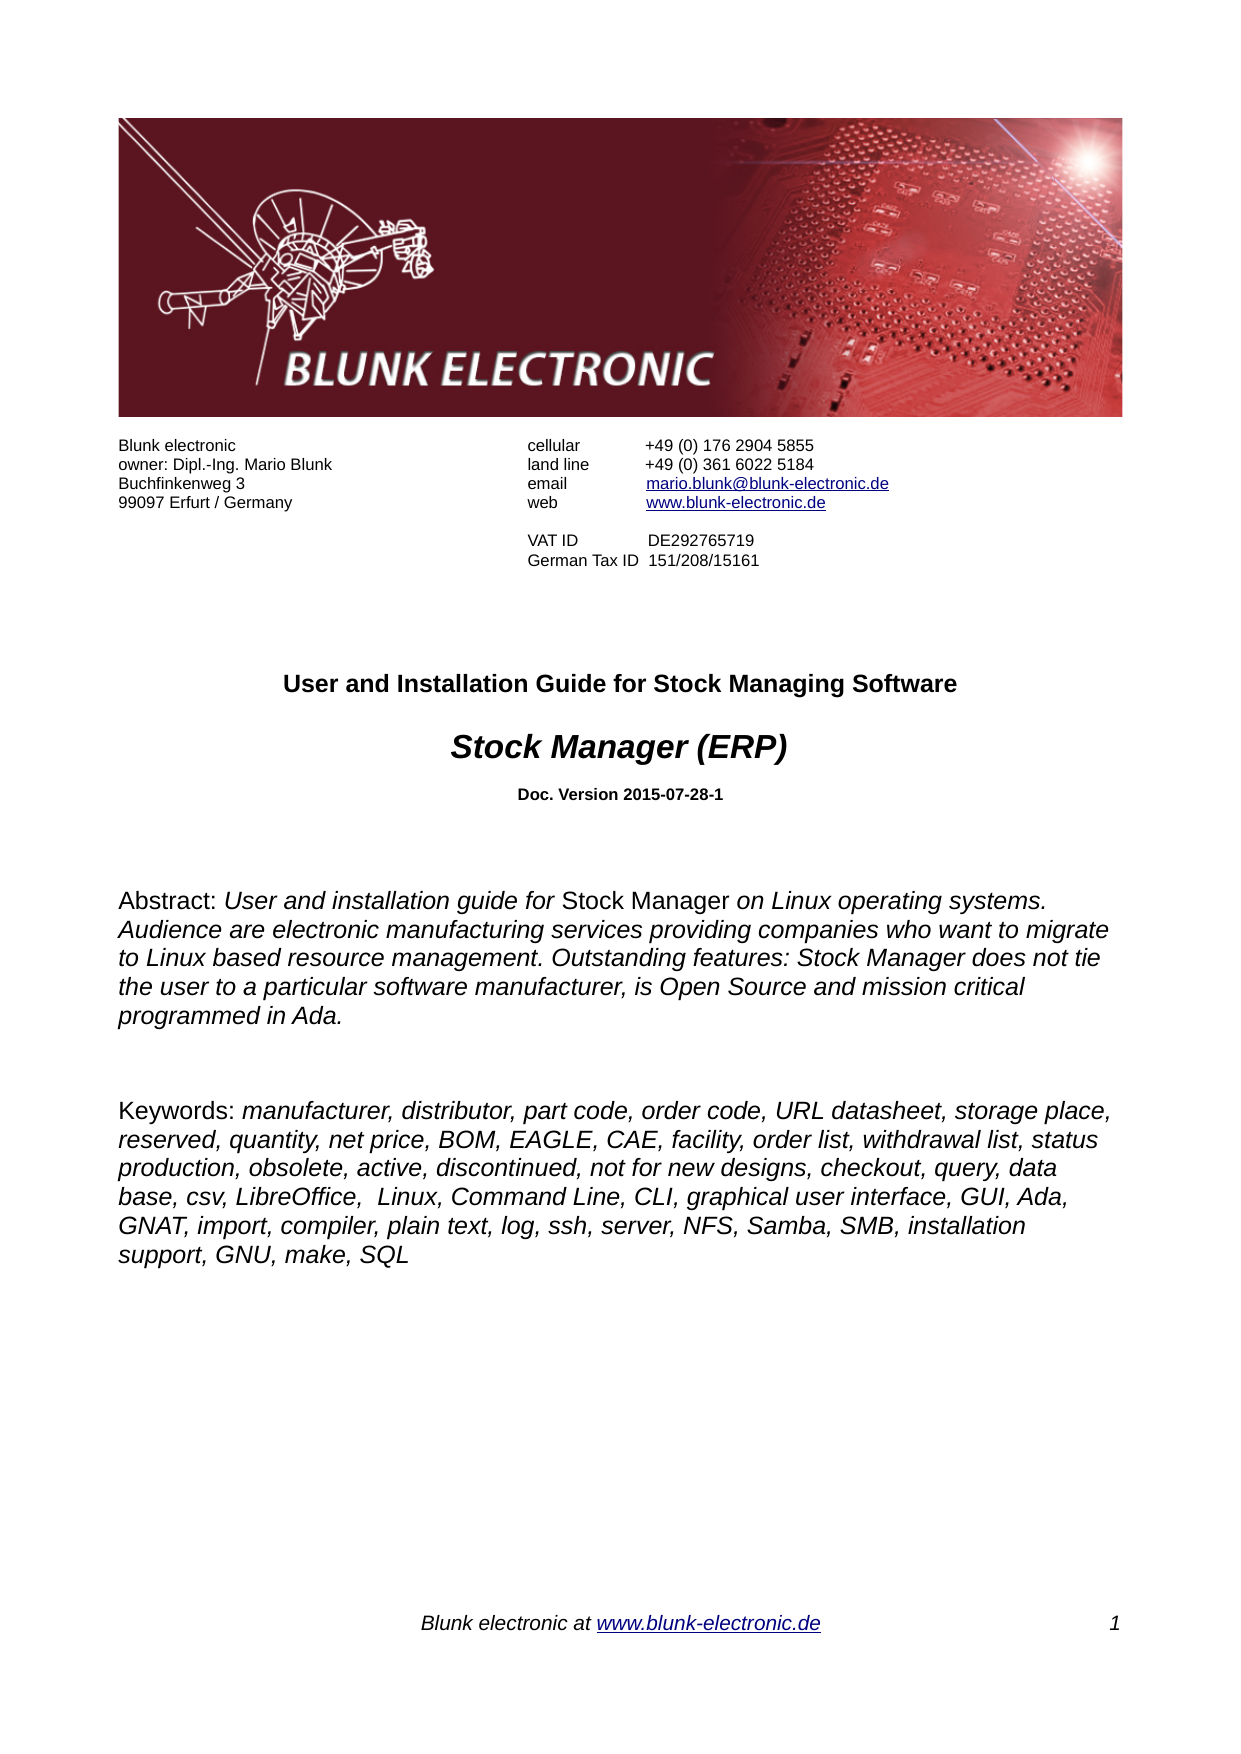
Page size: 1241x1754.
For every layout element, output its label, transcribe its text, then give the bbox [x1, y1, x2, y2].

text Doc. Version 2015-07-28-1 [118, 784, 1123, 803]
subtitle Abstract: User and installation guide for Stock Manager on Linux operating systems. Audience are electronic manufacturing services providing companies who want to migrate to Linux based resource management. Outstanding features: Stock Manager does not tie the user to a particular software manufacturer, is Open Source and mission critical programmed in Ada. [118, 886, 1123, 1030]
table_cell Blunk electronic owner: Dipl.-Ing. Mario Blunk Buchfinkenweg 3 99097 Erfurt / Germany [118, 435, 527, 583]
subtitle Keywords: manufacturer, distributor, part code, order code, URL datasheet, storage place, reserved, quantity, net price, BOM, EAGLE, CAE, facility, order list, withdrawal list, status production, obsolete, active, discontinued, not for new designs, checkout, query, data base, csv, LibreOffice, Linux, Command Line, CLI, graphical user interface, GUI, Ada, GNAT, import, compiler, plain text, log, ssh, server, NFS, Samba, SMB, installation support, GNU, make, SQL [118, 1096, 1123, 1268]
table_header [118, 417, 1123, 435]
text User and Installation Guide for Stock Managing Software [118, 669, 1123, 698]
picture [118, 118, 1123, 417]
table_cell cellular +49 (0) 176 2904 5855 land line +49 (0) 361 6022 5184 email mario.blunk@blunk-electronic.de web www.blunk-electronic.de VAT ID DE292765719 German Tax ID 151/208/15161 [527, 435, 1123, 583]
text Stock Manager (ERP) [118, 727, 1123, 765]
